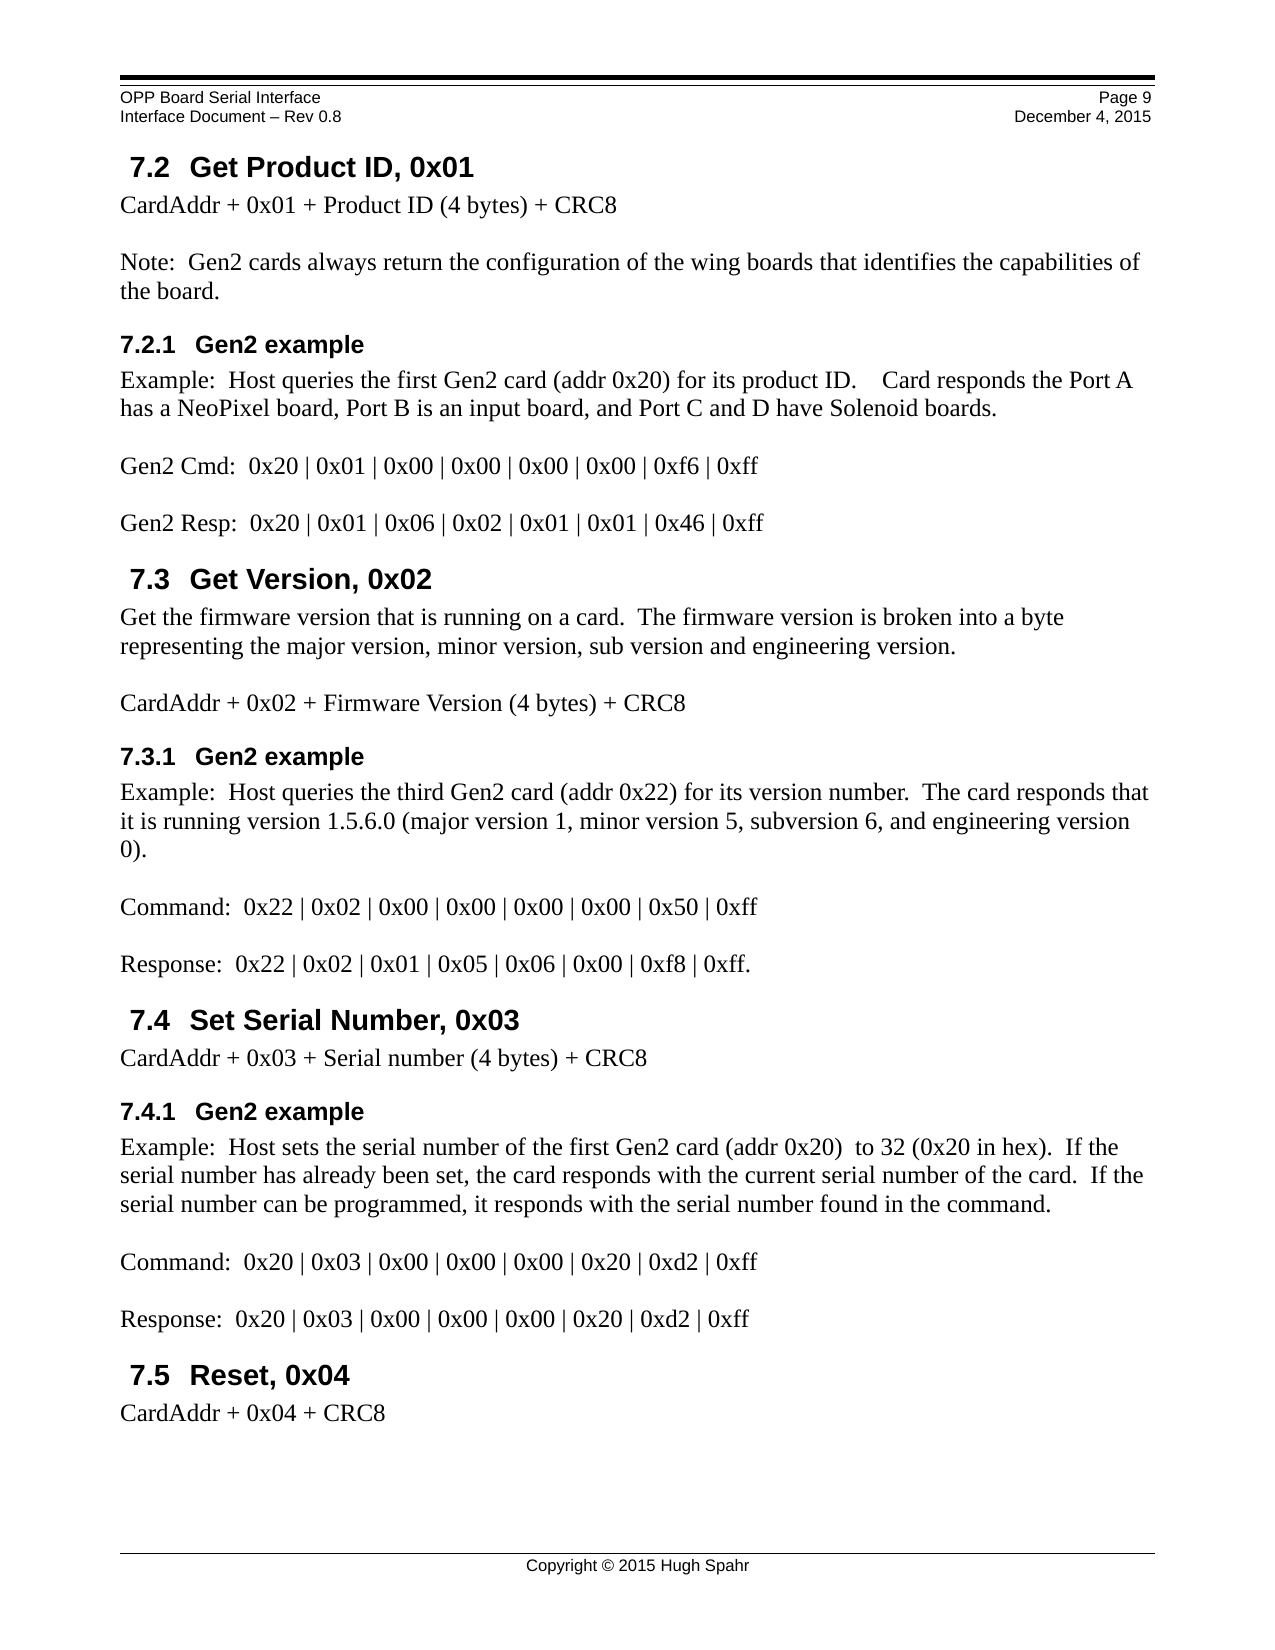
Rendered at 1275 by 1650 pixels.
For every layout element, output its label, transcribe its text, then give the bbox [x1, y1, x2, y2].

subtitle Set Serial Number, 0x03 [129, 1003, 1155, 1037]
text Example: Host queries the third Gen2 card (addr 0x22) for its version number. The card responds that it is running version 1.5.6.0 (major version 1, minor version 5, subversion 6, and engineering version 0). [120, 777, 1155, 863]
text CardAddr + 0x01 + Product ID (4 bytes) + CRC8 [120, 190, 1155, 218]
text CardAddr + 0x04 + CRC8 [120, 1398, 1155, 1427]
subtitle Gen2 example [120, 742, 1155, 771]
text Example: Host queries the first Gen2 card (addr 0x20) for its product ID. Card responds the Port A has a NeoPixel board, Port B is an input board, and Port C and D have Solenoid boards. [120, 365, 1155, 422]
text Get the firmware version that is running on a card. The firmware version is broken into a byte representing the major version, minor version, sub version and engineering version. [120, 602, 1155, 659]
subtitle Gen2 example [120, 1097, 1155, 1126]
text Gen2 Cmd: 0x20 | 0x01 | 0x00 | 0x00 | 0x00 | 0x00 | 0xf6 | 0xff [120, 451, 1155, 480]
subtitle Gen2 example [120, 330, 1155, 358]
text CardAddr + 0x02 + Firmware Version (4 bytes) + CRC8 [120, 688, 1155, 717]
text Command: 0x22 | 0x02 | 0x00 | 0x00 | 0x00 | 0x00 | 0x50 | 0xff [120, 892, 1155, 921]
subtitle Reset, 0x04 [129, 1358, 1155, 1392]
text Response: 0x20 | 0x03 | 0x00 | 0x00 | 0x00 | 0x20 | 0xd2 | 0xff [120, 1304, 1155, 1333]
text Example: Host sets the serial number of the first Gen2 card (addr 0x20) to 32 (0x20 in hex). If the serial number has already been set, the card responds with the current serial number of the card. If the serial number can be programmed, it responds with the serial number found in the command. [120, 1132, 1155, 1218]
subtitle Get Version, 0x02 [129, 562, 1155, 596]
text Gen2 Resp: 0x20 | 0x01 | 0x06 | 0x02 | 0x01 | 0x01 | 0x46 | 0xff [120, 508, 1155, 537]
text Response: 0x22 | 0x02 | 0x01 | 0x05 | 0x06 | 0x00 | 0xf8 | 0xff. [120, 949, 1155, 978]
text CardAddr + 0x03 + Serial number (4 bytes) + CRC8 [120, 1043, 1155, 1072]
text Note: Gen2 cards always return the configuration of the wing boards that identifies the capabilities of the board. [120, 247, 1155, 305]
text Command: 0x20 | 0x03 | 0x00 | 0x00 | 0x00 | 0x20 | 0xd2 | 0xff [120, 1247, 1155, 1276]
subtitle Get Product ID, 0x01 [129, 150, 1155, 183]
